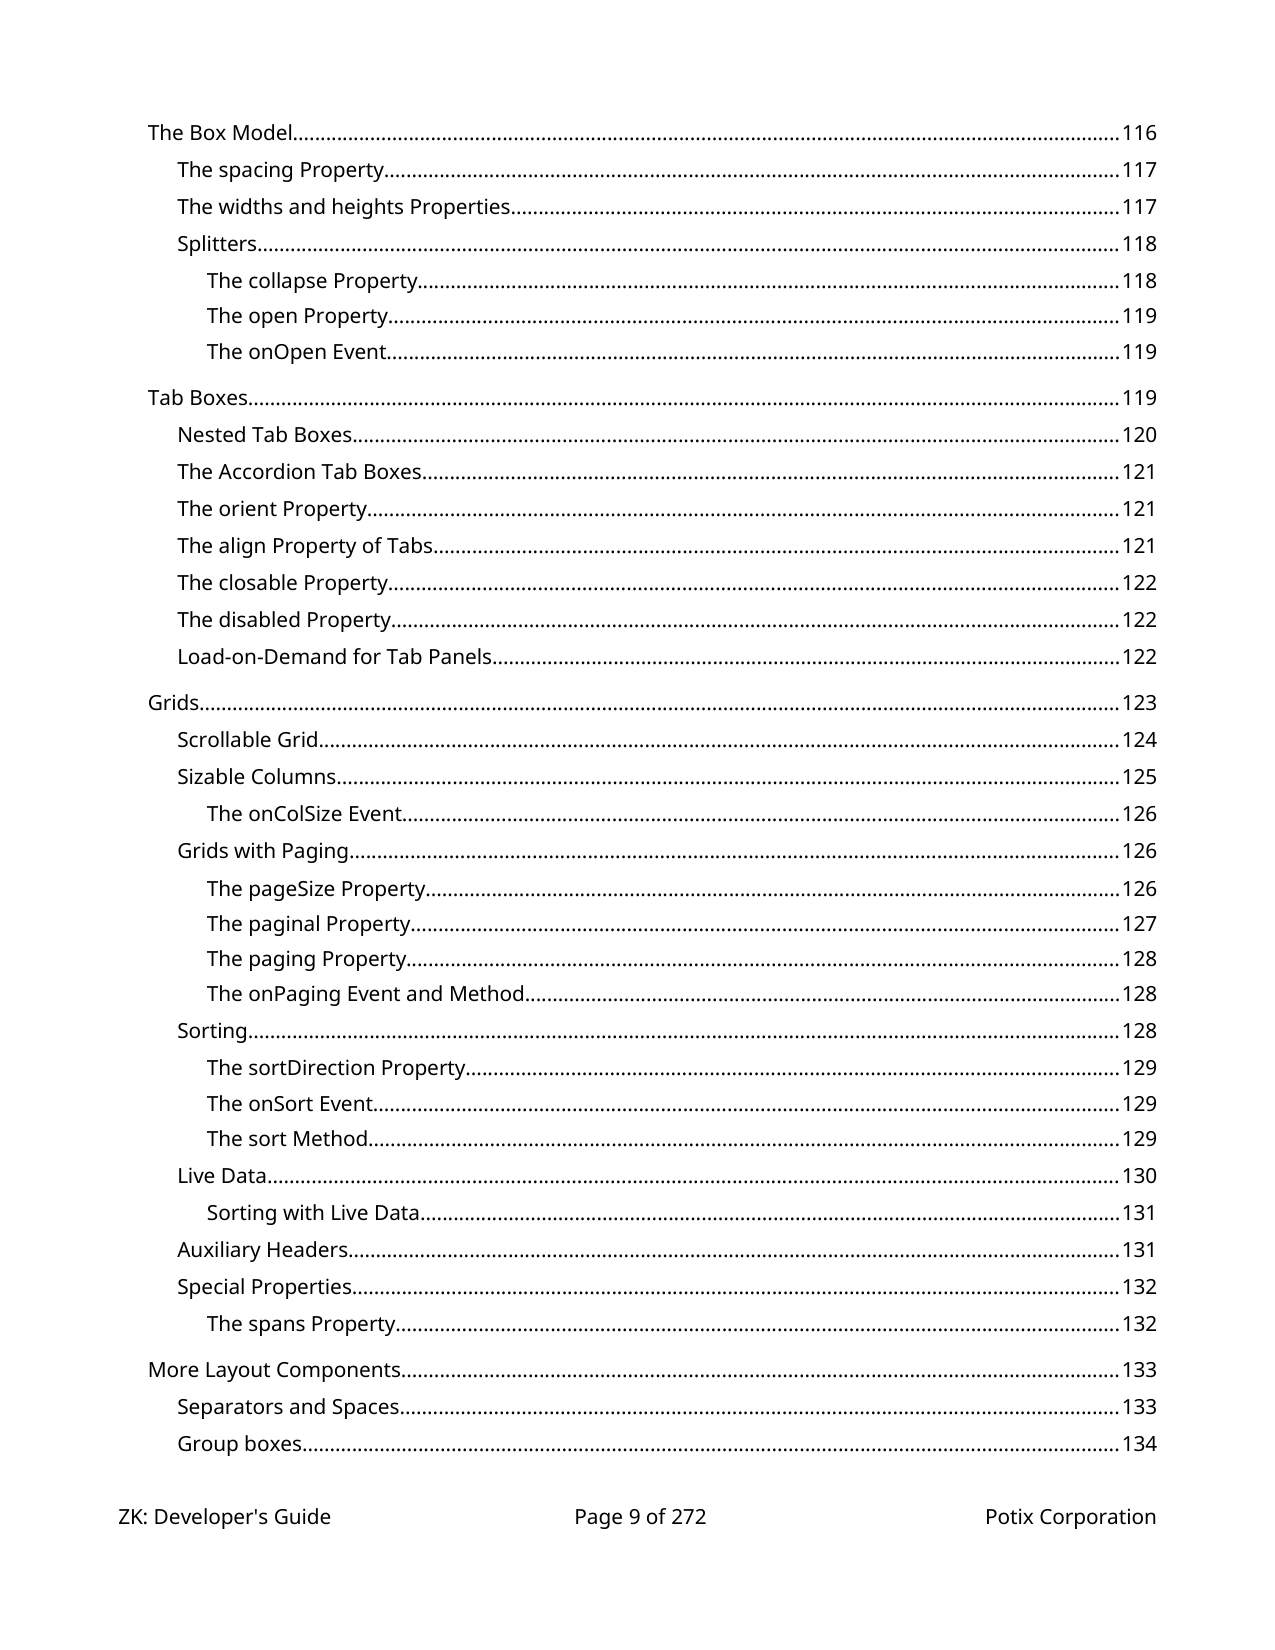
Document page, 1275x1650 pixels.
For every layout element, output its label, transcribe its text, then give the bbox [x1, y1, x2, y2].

text The Box Model 116 [148, 118, 1157, 146]
text Sizable Columns 125 [177, 762, 1157, 791]
text The spans Property 132 [207, 1309, 1157, 1338]
text The Accordion Tab Boxes 121 [177, 457, 1157, 485]
text Tab Boxes 119 [148, 383, 1157, 411]
text The onSort Event 129 [207, 1089, 1157, 1117]
text The onPaging Event and Method 128 [207, 979, 1157, 1008]
text The onColSize Event 126 [207, 799, 1157, 828]
text The widths and heights Properties 117 [177, 192, 1157, 221]
text The pageSize Property 126 [207, 874, 1157, 902]
text Load-on-Demand for Tab Panels 122 [177, 642, 1157, 671]
text The disabled Property 122 [177, 605, 1157, 633]
text Scrollable Grid 124 [177, 725, 1157, 754]
text The orient Property 121 [177, 494, 1157, 522]
text Separators and Spaces 133 [177, 1392, 1157, 1421]
text The paginal Property 127 [207, 909, 1157, 937]
text Auxiliary Headers 131 [177, 1235, 1157, 1263]
text Splitters 118 [177, 229, 1157, 258]
text The collapse Property 118 [207, 266, 1157, 295]
text Nested Tab Boxes 120 [177, 420, 1157, 448]
text The spacing Property 117 [177, 155, 1157, 183]
text The sort Method 129 [207, 1124, 1157, 1152]
text The onOpen Event 119 [207, 337, 1157, 365]
text The sortDirection Property 129 [207, 1053, 1157, 1082]
text The open Property 119 [207, 302, 1157, 330]
text Grids with Paging 126 [177, 837, 1157, 865]
text The closable Property 122 [177, 568, 1157, 596]
text Group boxes 134 [177, 1429, 1157, 1458]
text The paging Property 128 [207, 944, 1157, 972]
text Grids 123 [148, 688, 1157, 717]
text Sorting with Live Data 131 [207, 1198, 1157, 1226]
text Sorting 128 [177, 1016, 1157, 1045]
text Live Data 130 [177, 1161, 1157, 1189]
text More Layout Components 133 [148, 1355, 1157, 1383]
text The align Property of Tabs 121 [177, 531, 1157, 559]
text Special Properties 132 [177, 1272, 1157, 1301]
